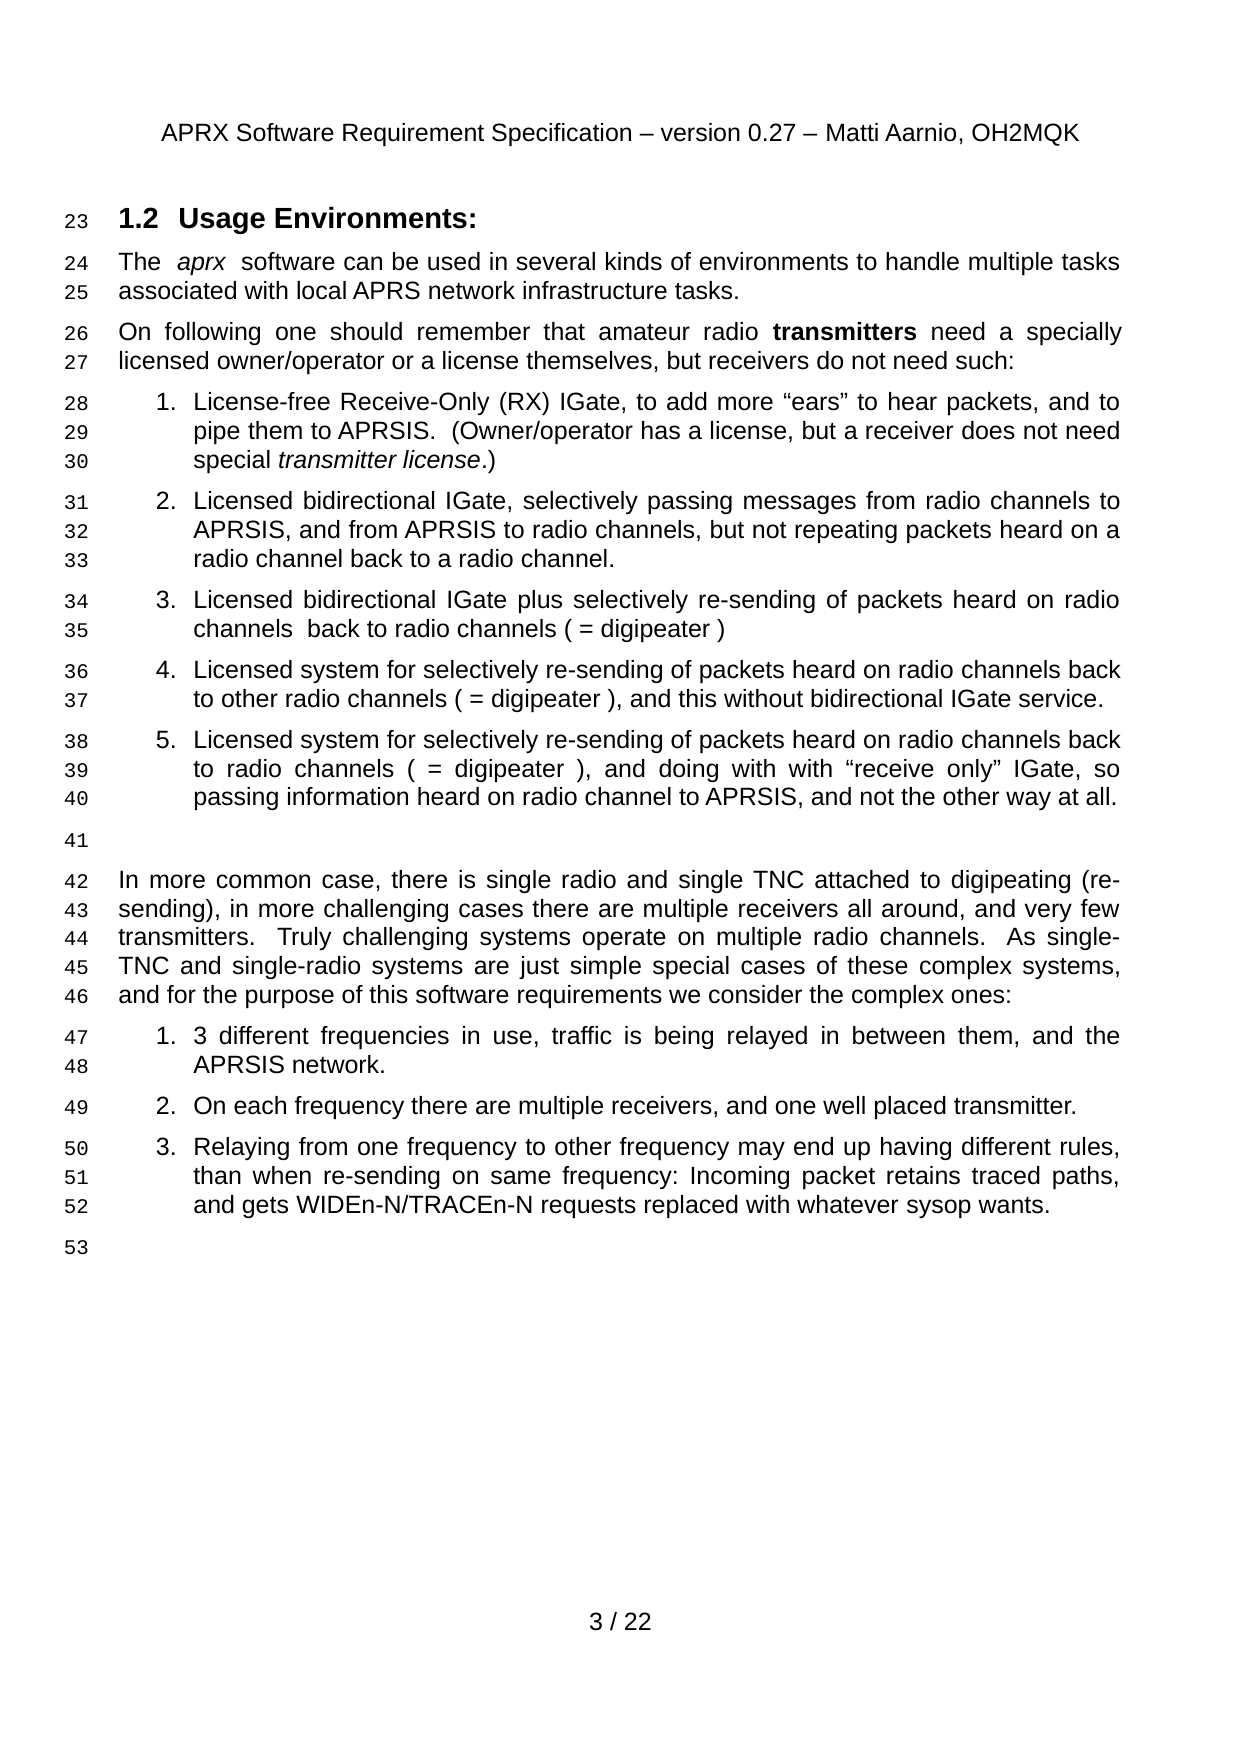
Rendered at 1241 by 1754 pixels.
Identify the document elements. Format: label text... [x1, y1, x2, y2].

list Licensed bidirectional IGate plus selectively re-sending of packets heard on radio channels back to radio channels ( = digipeater ) [156, 585, 1122, 642]
list Relaying from one frequency to other frequency may end up having different rules, than when re-sending on same frequency: Incoming packet retains traced paths, and gets WIDEn-N/TRACEn-N requests replaced with whatever sysop wants. [156, 1132, 1122, 1219]
list Licensed bidirectional IGate, selectively passing messages from radio channels to APRSIS, and from APRSIS to radio channels, but not repeating packets heard on a radio channel back to a radio channel. [156, 486, 1122, 572]
list Licensed system for selectively re-sending of packets heard on radio channels back to other radio channels ( = digipeater ), and this without bidirectional IGate service. [156, 655, 1122, 712]
subtitle Usage Environments: [118, 201, 1122, 235]
list 3 different frequencies in use, traffic is being relayed in between them, and the APRSIS network. [156, 1021, 1122, 1079]
list Licensed system for selectively re-sending of packets heard on radio channels back to radio channels ( = digipeater ), and doing with with “receive only” IGate, so passing information heard on radio channel to APRSIS, and not the other way at all. [156, 725, 1122, 811]
list On each frequency there are multiple receivers, and one well placed transmitter. [156, 1091, 1122, 1120]
text On following one should remember that amateur radio transmitters need a specially licensed owner/operator or a license themselves, but receivers do not need such: [118, 317, 1122, 375]
text In more common case, there is single radio and single TNC attached to digipeating (re-sending), in more challenging cases there are multiple receivers all around, and very few transmitters. Truly challenging systems operate on multiple radio channels. As single-TNC and single-radio systems are just simple special cases of these complex systems, and for the purpose of this software requirements we consider the complex ones: [118, 865, 1122, 1009]
list License-free Receive-Only (RX) IGate, to add more “ears” to hear packets, and to pipe them to APRSIS. (Owner/operator has a license, but a receiver does not need special transmitter license.) [156, 387, 1122, 474]
text The aprx software can be used in several kinds of environments to handle multiple tasks associated with local APRS network infrastructure tasks. [118, 247, 1122, 305]
